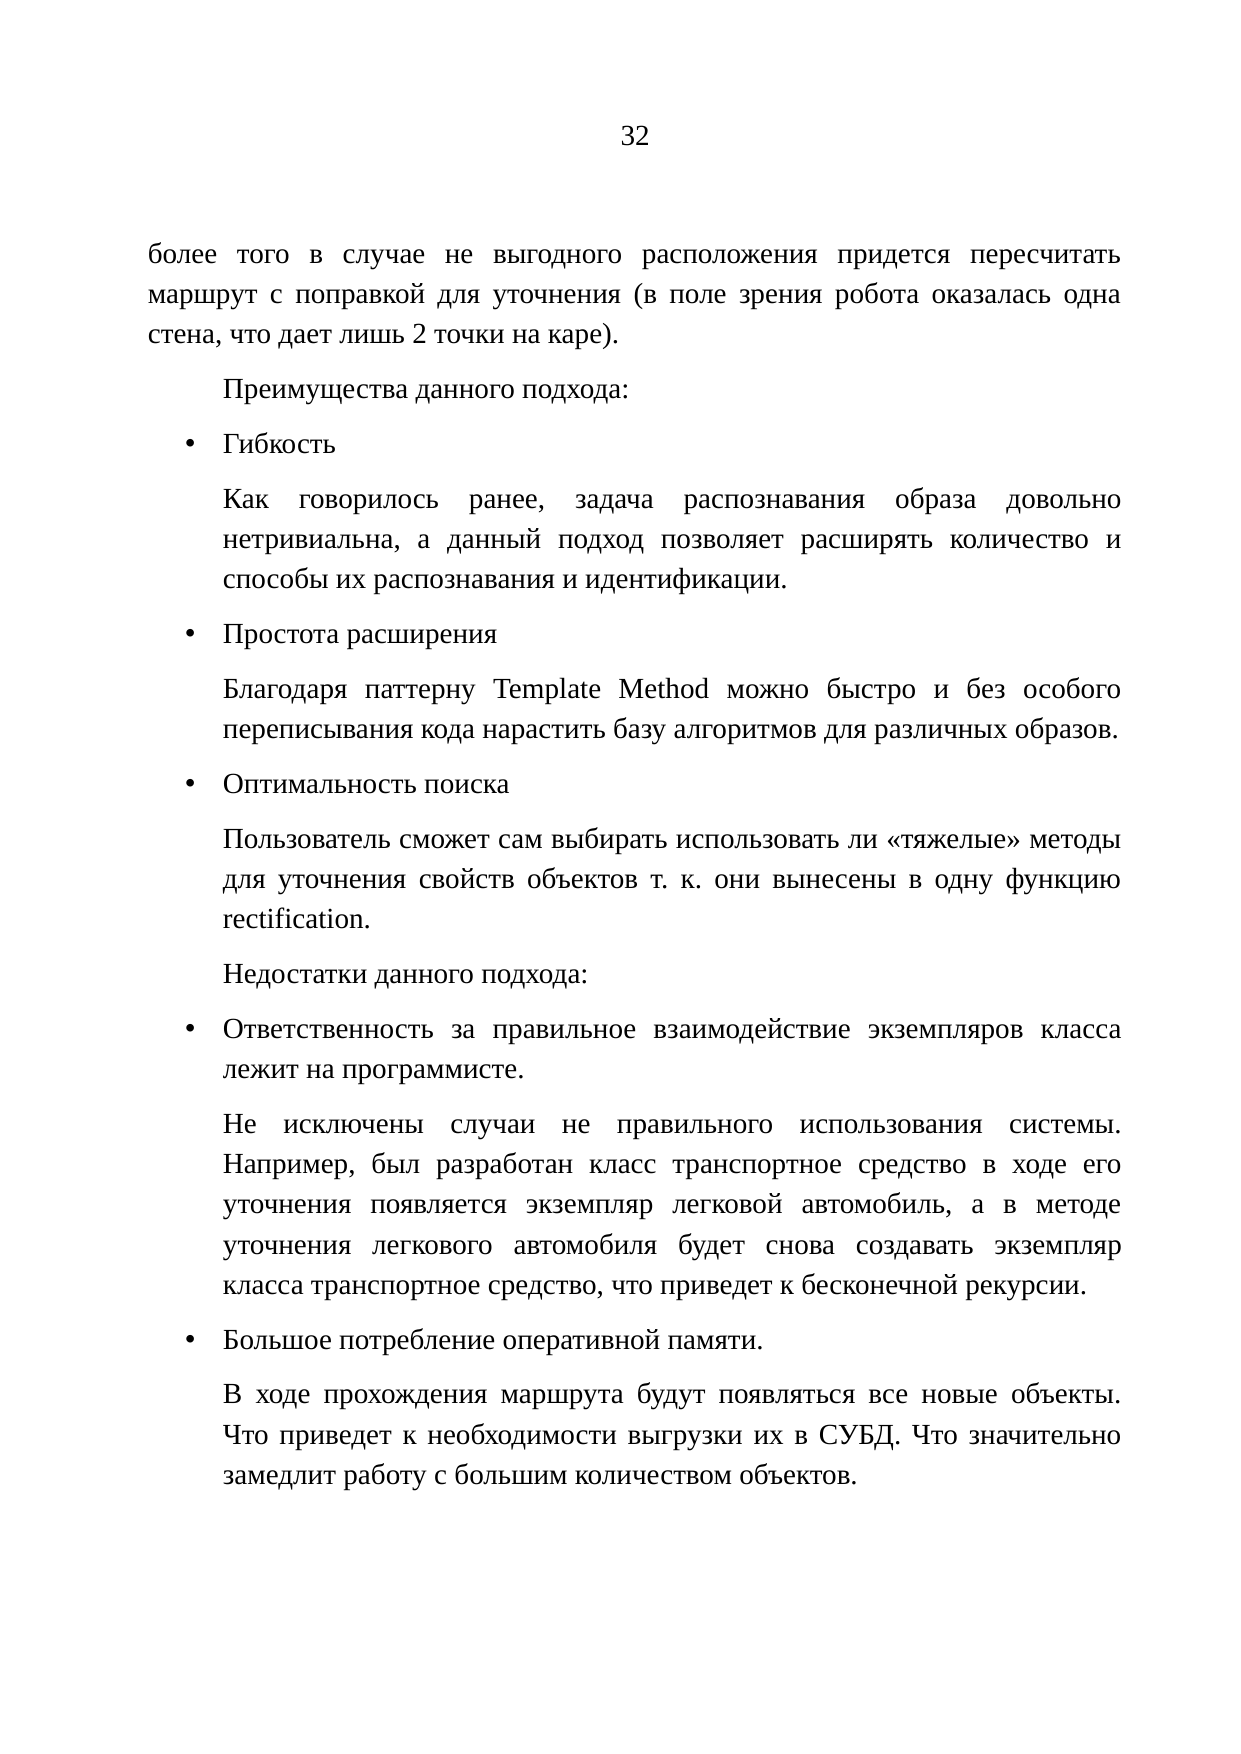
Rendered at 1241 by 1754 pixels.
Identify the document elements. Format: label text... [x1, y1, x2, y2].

list Ответственность за правильное взаимодействие экземпляров класса лежит на программисте. [185, 1011, 1122, 1085]
list Как говорилось ранее, задача распознавания образа довольно нетривиальна, а данный подход позволяет расширять количество и способы их распознавания и идентификации. [185, 481, 1122, 595]
list Благодаря паттерну Template Method можно быстро и без особого переписывания кода нарастить базу алгоритмов для различных образов. [185, 671, 1122, 745]
list Недостатки данного подхода: [185, 956, 1122, 990]
list В ходе прохождения маршрута будут появляться все новые объекты. Что приведет к необходимости выгрузки их в СУБД. Что значительно замедлит работу с большим количеством объектов. [185, 1377, 1122, 1491]
list Пользователь сможет сам выбирать использовать ли «тяжелые» методы для уточнения свойств объектов т. к. они вынесены в одну функцию rectification. [185, 821, 1122, 935]
list Гибкость [185, 426, 1122, 460]
list Не исключены случаи не правильного использования системы. Например, был разработан класс транспортное средство в ходе его уточнения появляется экземпляр легковой автомобиль, а в методе уточнения легкового автомобиля будет снова создавать экземпляр класса транспортное средство, что приведет к бесконечной рекурсии. [185, 1106, 1122, 1301]
text более того в случае не выгодного расположения придется пересчитать маршрут с поправкой для уточнения (в поле зрения робота оказалась одна стена, что дает лишь 2 точки на каре). [148, 236, 1122, 350]
list Большое потребление оперативной памяти. [185, 1322, 1122, 1355]
text Преимущества данного подхода: [148, 371, 1122, 405]
list Простота расширения [185, 616, 1122, 650]
list Оптимальность поиска [185, 766, 1122, 800]
